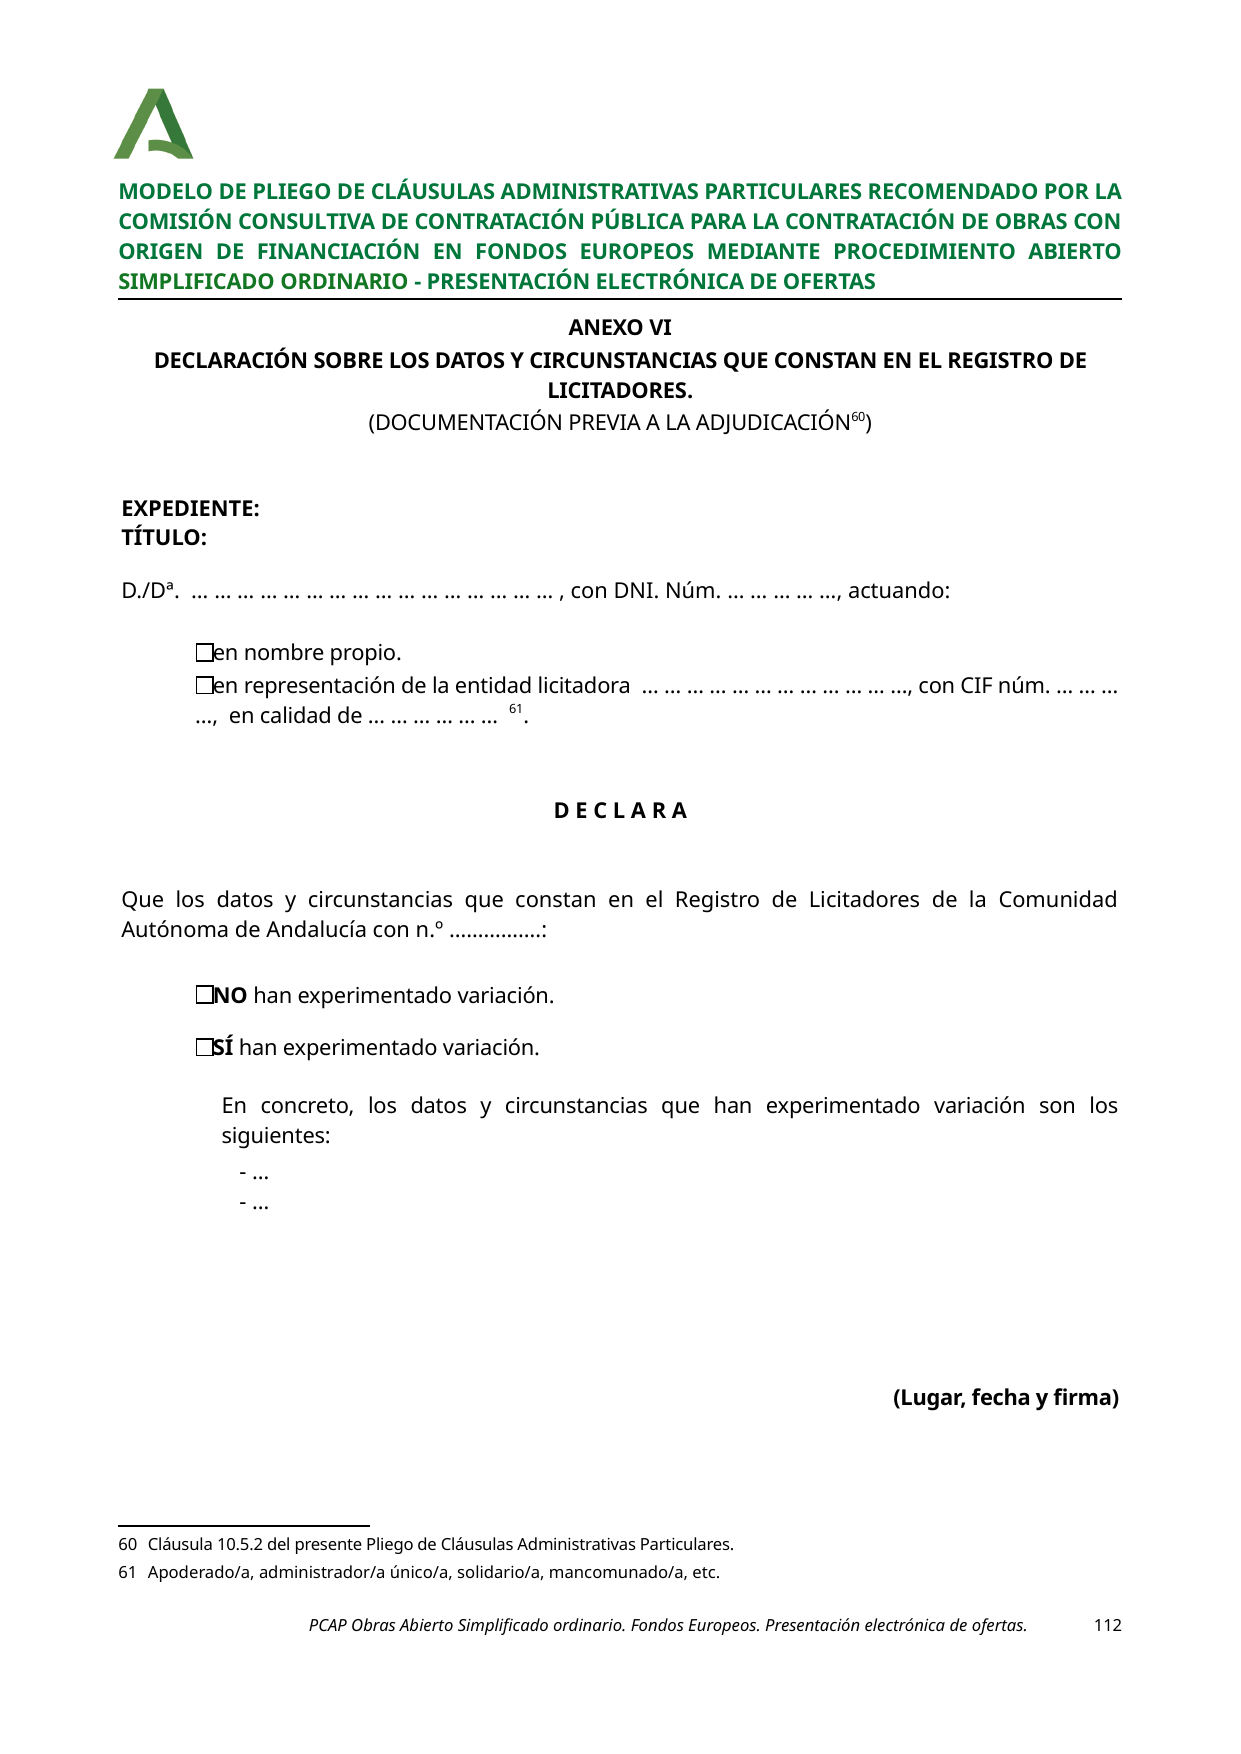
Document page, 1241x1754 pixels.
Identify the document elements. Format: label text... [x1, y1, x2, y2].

text MODELO DE PLIEGO DE CLÁUSULAS ADMINISTRATIVAS PARTICULARES RECOMENDADO POR LA COMISIÓN CONSULTIVA DE CONTRATACIÓN PÚBLICA PARA LA CONTRATACIÓN DE OBRAS CON ORIGEN DE FINANCIACIÓN EN FONDOS EUROPEOS MEDIANTE PROCEDIMIENTO ABIERTO SIMPLIFICADO ORDINARIO - PRESENTACIÓN ELECTRÓNICA DE OFERTAS [118, 176, 1122, 298]
text NO han experimentado variación. [192, 977, 1122, 1009]
text Que los datos y circunstancias que constan en el Registro de Licitadores de la Comunidad Autónoma de Andalucía con n.º …………….: [118, 884, 1122, 944]
text EXPEDIENTE: [118, 493, 1122, 522]
text SÍ han experimentado variación. [192, 1032, 1122, 1062]
text D./Dª. … … … … … … … … … … … … … … … … , con DNI. Núm. … … … … …, actuando: [118, 575, 1122, 605]
text En concreto, los datos y circunstancias que han experimentado variación son los siguientes: [218, 1088, 1122, 1153]
text ANEXO VI [118, 312, 1122, 342]
text Apoderado/a, administrador/a único/a, solidario/a, mancomunado/a, etc. [118, 1561, 1122, 1584]
text D E C L A R A [118, 795, 1122, 825]
text en nombre propio. [189, 637, 1122, 667]
text en representación de la entidad licitadora … … … … … … … … … … … …, con CIF núm. … … … …, en calidad de … … … … … … . [192, 667, 1122, 733]
text TÍTULO: [118, 522, 1122, 552]
text DECLARACIÓN SOBRE LOS DATOS Y CIRCUNSTANCIAS QUE CONSTAN EN EL REGISTRO DE LICITADORES. [118, 342, 1122, 407]
text - … [236, 1186, 1122, 1218]
picture [109, 84, 198, 163]
text Cláusula 10.5.2 del presente Pliego de Cláusulas Administrativas Particulares. [118, 1532, 1122, 1555]
text (DOCUMENTACIÓN PREVIA A LA ADJUDICACIÓN) [118, 407, 1122, 437]
text - … [236, 1153, 1122, 1186]
text (Lugar, fecha y firma) [118, 1382, 1122, 1415]
